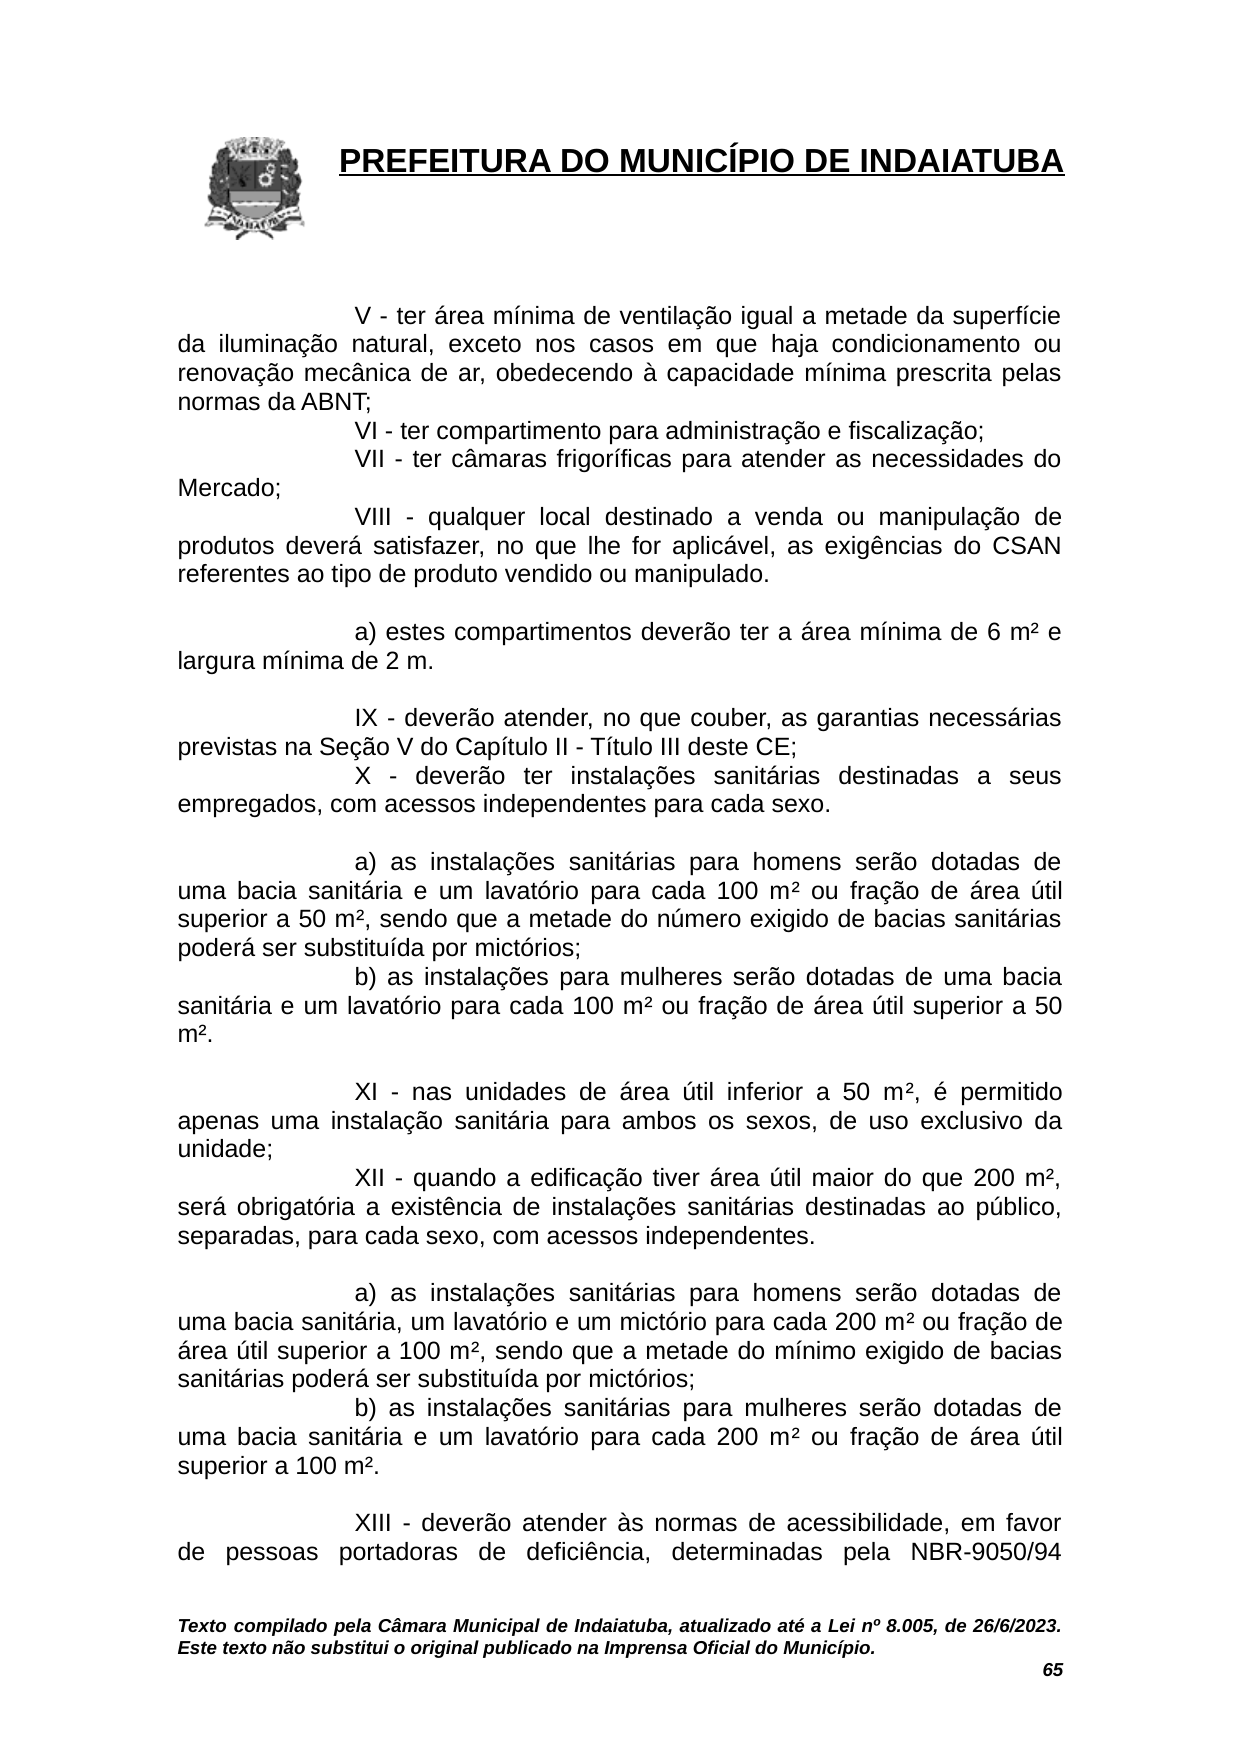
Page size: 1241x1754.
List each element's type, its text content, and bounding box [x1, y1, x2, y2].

text b) as instalações sanitárias para mulheres serão dotadas de uma bacia sanitária e um lavatório para cada 200 m² ou fração de área útil superior a 100 m². [177, 1393, 1063, 1479]
text XI - nas unidades de área útil inferior a 50 m², é permitido apenas uma instalação sanitária para ambos os sexos, de uso exclusivo da unidade; [177, 1077, 1063, 1163]
text XIII - deverão atender às normas de acessibilidade, em favor de pessoas portadoras de deficiência, determinadas pela NBR-9050/94 [177, 1508, 1063, 1566]
text XII - quando a edificação tiver área útil maior do que 200 m², será obrigatória a existência de instalações sanitárias destinadas ao público, separadas, para cada sexo, com acessos independentes. [177, 1163, 1063, 1249]
text a) as instalações sanitárias para homens serão dotadas de uma bacia sanitária, um lavatório e um mictório para cada 200 m² ou fração de área útil superior a 100 m², sendo que a metade do mínimo exigido de bacias sanitárias poderá ser substituída por mictórios; [177, 1278, 1063, 1393]
text IX - deverão atender, no que couber, as garantias necessárias previstas na Seção V do Capítulo II - Título III deste CE; [177, 703, 1063, 761]
text X - deverão ter instalações sanitárias destinadas a seus empregados, com acessos independentes para cada sexo. [177, 761, 1063, 818]
text a) as instalações sanitárias para homens serão dotadas de uma bacia sanitária e um lavatório para cada 100 m² ou fração de área útil superior a 50 m², sendo que a metade do número exigido de bacias sanitárias poderá ser substituída por mictórios; [177, 847, 1063, 962]
text VIII - qualquer local destinado a venda ou manipulação de produtos deverá satisfazer, no que lhe for aplicável, as exigências do CSAN referentes ao tipo de produto vendido ou manipulado. [177, 502, 1063, 588]
text b) as instalações para mulheres serão dotadas de uma bacia sanitária e um lavatório para cada 100 m² ou fração de área útil superior a 50 m². [177, 962, 1063, 1048]
text V - ter área mínima de ventilação igual a metade da superfície da iluminação natural, exceto nos casos em que haja condicionamento ou renovação mecânica de ar, obedecendo à capacidade mínima prescrita pelas normas da ABNT; [177, 301, 1063, 416]
text a) estes compartimentos deverão ter a área mínima de 6 m² e largura mínima de 2 m. [177, 617, 1063, 674]
text VII - ter câmaras frigoríficas para atender as necessidades do Mercado; [177, 444, 1063, 502]
text VI - ter compartimento para administração e fiscalização; [177, 416, 1063, 444]
